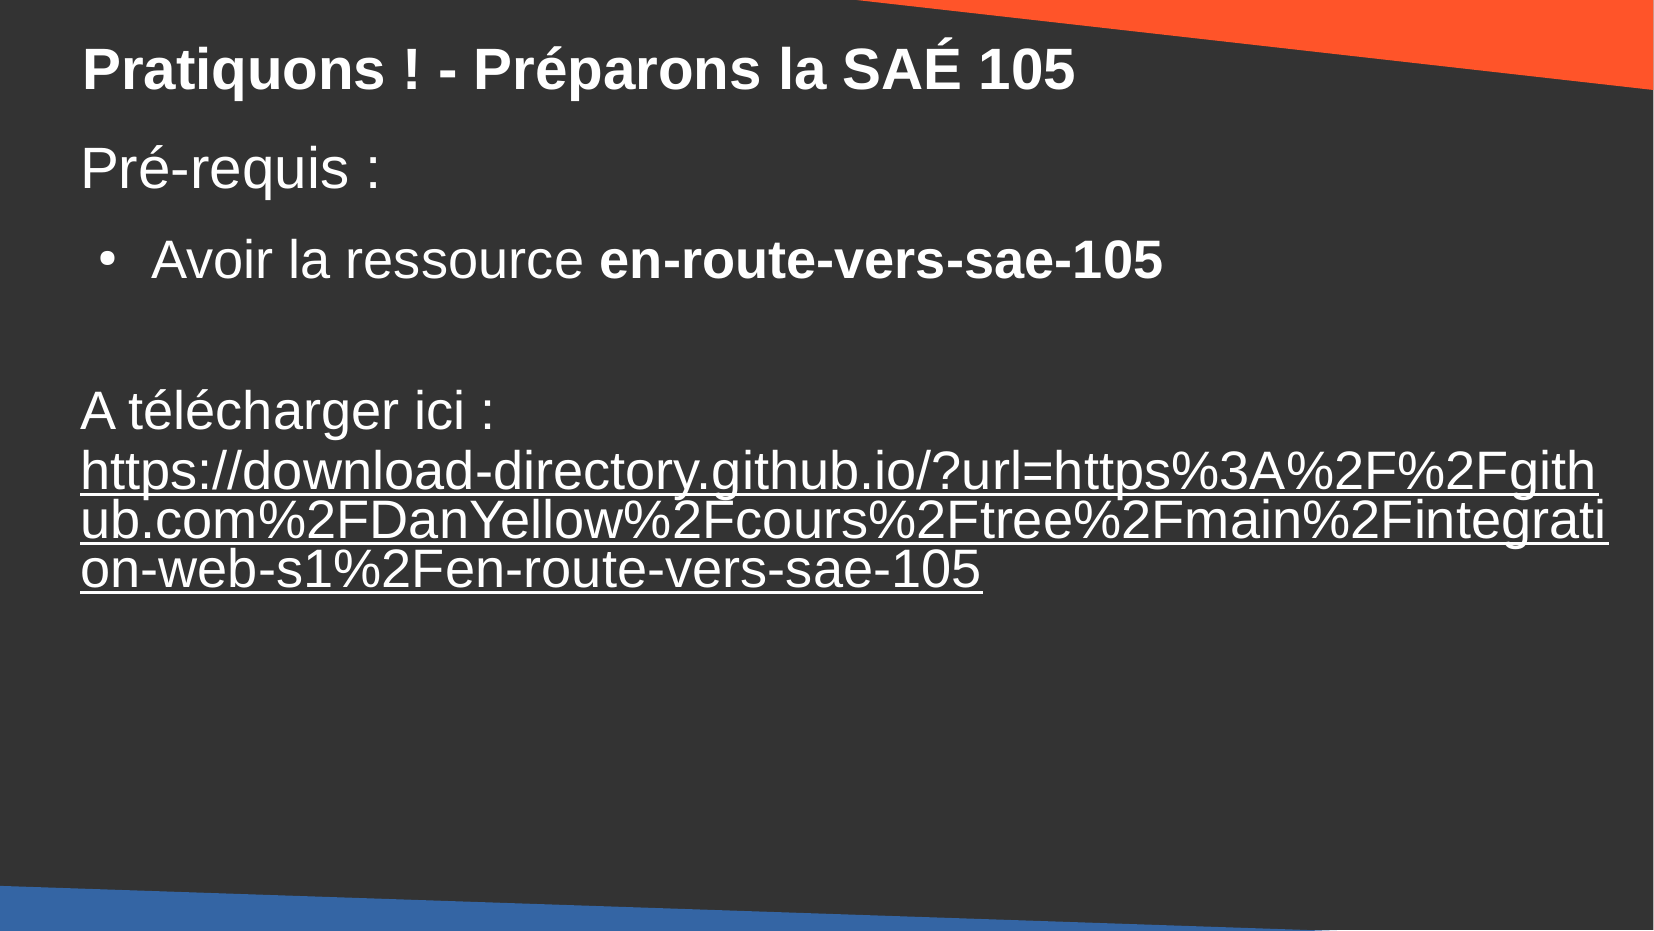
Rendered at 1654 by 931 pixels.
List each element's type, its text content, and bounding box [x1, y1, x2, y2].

title Pratiquons ! - Préparons la SAÉ 105 [82, 37, 1571, 114]
text_box [0, 885, 1337, 931]
text_box [856, 0, 1654, 91]
list Pré-requis : Avoir la ressource en-route-vers-sae-105 A télécharger ici : https://download-directory.github.io/?url=https%3A%2F%2Fgithub.com%2FDanYellow%2Fcours%2Ftree%2Fmain%2Fintegration-web-s1%2Fen-route-vers-sae-105 [80, 135, 1620, 721]
